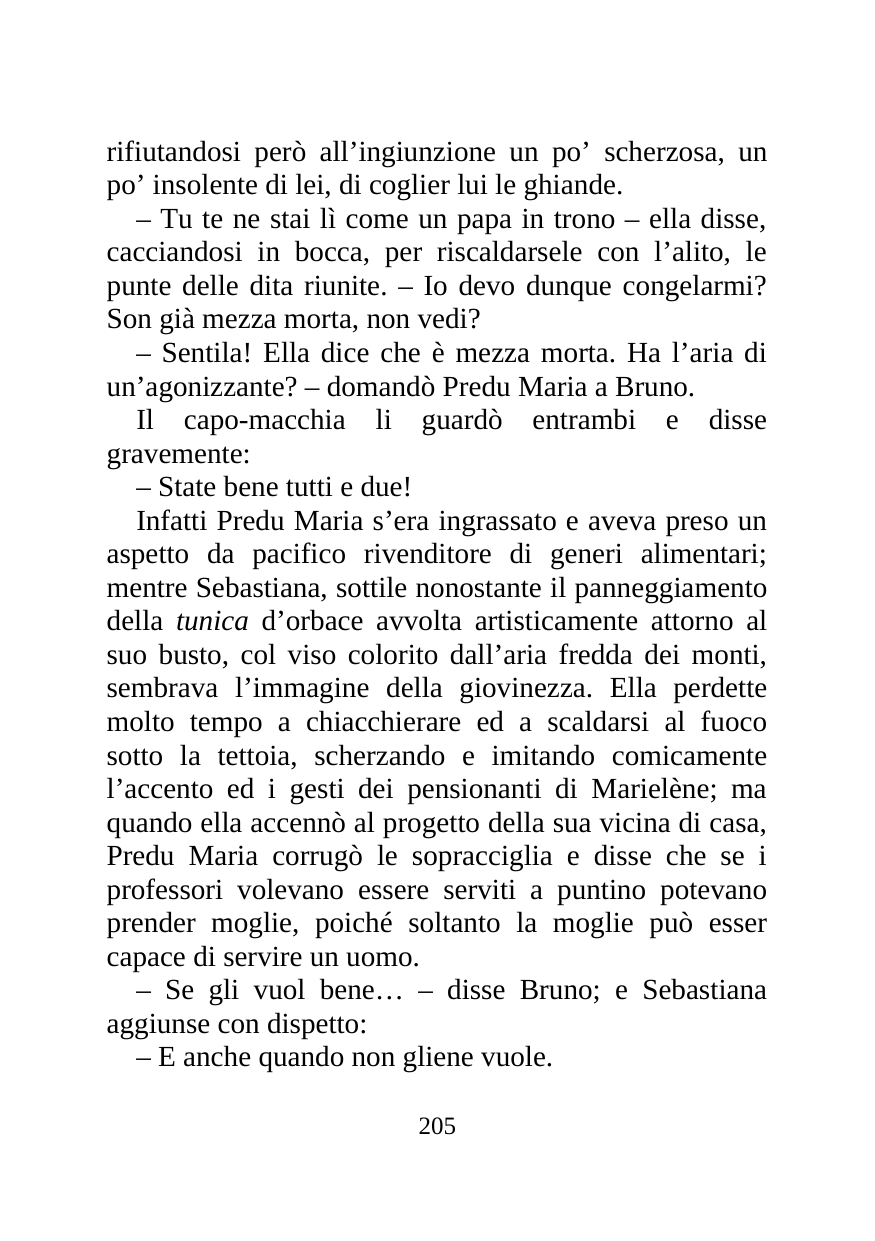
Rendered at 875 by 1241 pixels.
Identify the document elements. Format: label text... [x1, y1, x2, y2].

text Infatti Predu Maria s’era ingrassato e aveva preso un aspetto da pacifico rivenditore di generi alimentari; mentre Sebastiana, sottile nonostante il panneggiamento della tunica d’orbace avvolta artisticamente attorno al suo busto, col viso colorito dall’aria fredda dei monti, sembrava l’immagine della giovinezza. Ella perdette molto tempo a chiacchierare ed a scaldarsi al fuoco sotto la tettoia, scherzando e imitando comicamente l’accento ed i gesti dei pensionanti di Marielène; ma quando ella accennò al progetto della sua vicina di casa, Predu Maria corrugò le sopracciglia e disse che se i professori volevano essere serviti a puntino potevano prender moglie, poiché soltanto la moglie può esser capace di servire un uomo. [106, 503, 768, 972]
text rifiutandosi però all’ingiunzione un po’ scherzosa, un po’ insolente di lei, di coglier lui le ghiande. [106, 134, 768, 201]
text – E anche quando non gliene vuole. [106, 1039, 768, 1073]
text – State bene tutti e due! [106, 469, 768, 503]
text – Sentila! Ella dice che è mezza morta. Ha l’aria di un’agonizzante? – domandò Predu Maria a Bruno. [106, 335, 768, 402]
text Il capo-macchia li guardò entrambi e disse gravemente: [106, 402, 768, 469]
text – Se gli vuol bene… – disse Bruno; e Sebastiana aggiunse con dispetto: [106, 972, 768, 1039]
text – Tu te ne stai lì come un papa in trono – ella disse, cacciandosi in bocca, per riscaldarsele con l’alito, le punte delle dita riunite. – Io devo dunque congelarmi? Son già mezza morta, non vedi? [106, 201, 768, 335]
